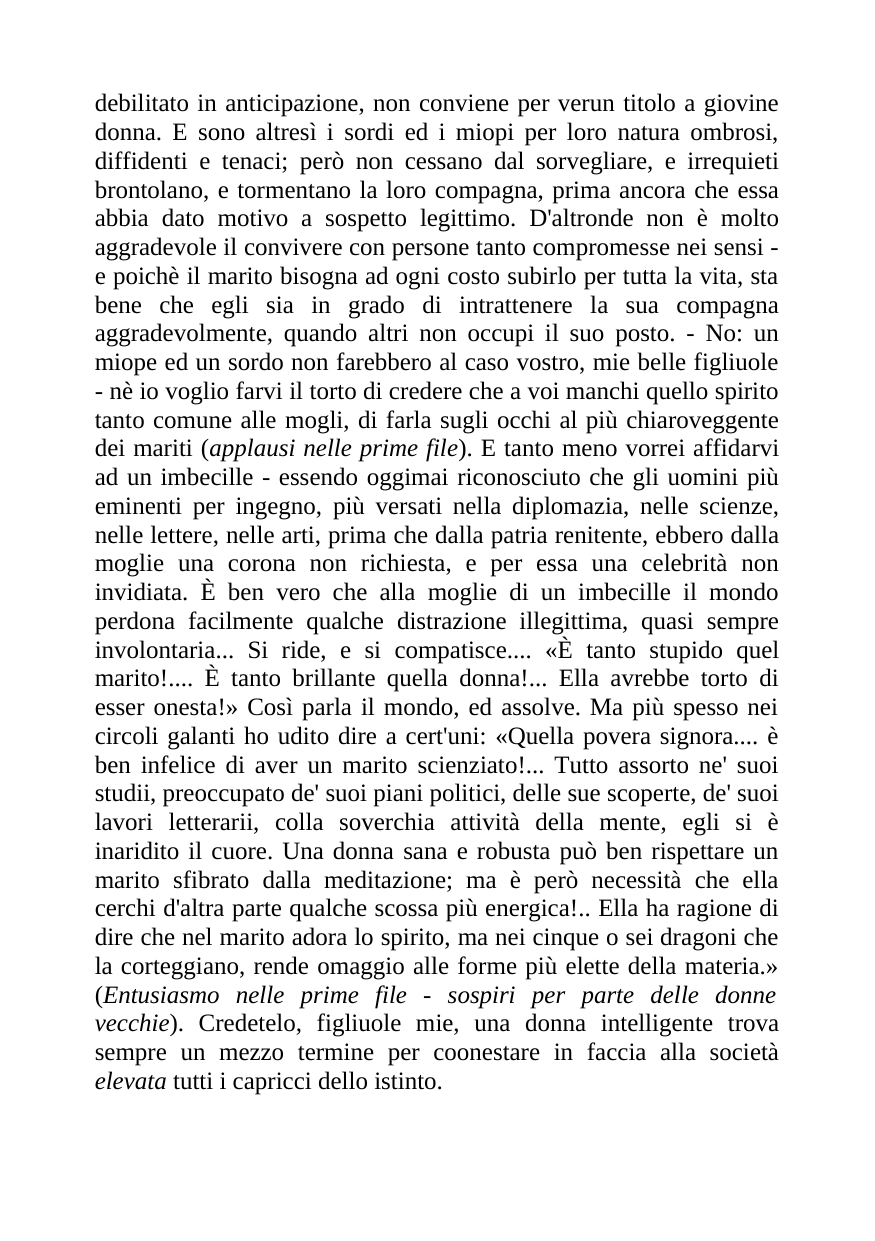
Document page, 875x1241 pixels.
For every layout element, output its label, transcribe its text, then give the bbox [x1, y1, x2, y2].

text debilitato in anticipazione, non conviene per verun titolo a giovine donna. E sono altresì i sordi ed i miopi per loro natura ombrosi, diffidenti e tenaci; però non cessano dal sorvegliare, e irrequieti brontolano, e tormentano la loro compagna, prima ancora che essa abbia dato motivo a sospetto legittimo. D'altronde non è molto aggradevole il convivere con persone tanto compromesse nei sensi - e poichè il marito bisogna ad ogni costo subirlo per tutta la vita, sta bene che egli sia in grado di intrattenere la sua compagna aggradevolmente, quando altri non occupi il suo posto. - No: un miope ed un sordo non farebbero al caso vostro, mie belle figliuole - nè io voglio farvi il torto di credere che a voi manchi quello spirito tanto comune alle mogli, di farla sugli occhi al più chiaroveggente dei mariti (applausi nelle prime file). E tanto meno vorrei affidarvi ad un imbecille - essendo oggimai riconosciuto che gli uomini più eminenti per ingegno, più versati nella diplomazia, nelle scienze, nelle lettere, nelle arti, prima che dalla patria renitente, ebbero dalla moglie una corona non richiesta, e per essa una celebrità non invidiata. È ben vero che alla moglie di un imbecille il mondo perdona facilmente qualche distrazione illegittima, quasi sempre involontaria... Si ride, e si compatisce.... «È tanto stupido quel marito!.... È tanto brillante quella donna!... Ella avrebbe torto di esser onesta!» Così parla il mondo, ed assolve. Ma più spesso nei circoli galanti ho udito dire a cert'uni: «Quella povera signora.... è ben infelice di aver un marito scienziato!... Tutto assorto ne' suoi studii, preoccupato de' suoi piani politici, delle sue scoperte, de' suoi lavori letterarii, colla soverchia attività della mente, egli si è inaridito il cuore. Una donna sana e robusta può ben rispettare un marito sfibrato dalla meditazione; ma è però necessità che ella cerchi d'altra parte qualche scossa più energica!.. Ella ha ragione di dire che nel marito adora lo spirito, ma nei cinque o sei dragoni che la corteggiano, rende omaggio alle forme più elette della materia.» (Entusiasmo nelle prime file - sospiri per parte delle donne vecchie). Credetelo, figliuole mie, una donna intelligente trova sempre un mezzo termine per coonestare in faccia alla società elevata tutti i capricci dello istinto. [94, 88, 779, 1095]
